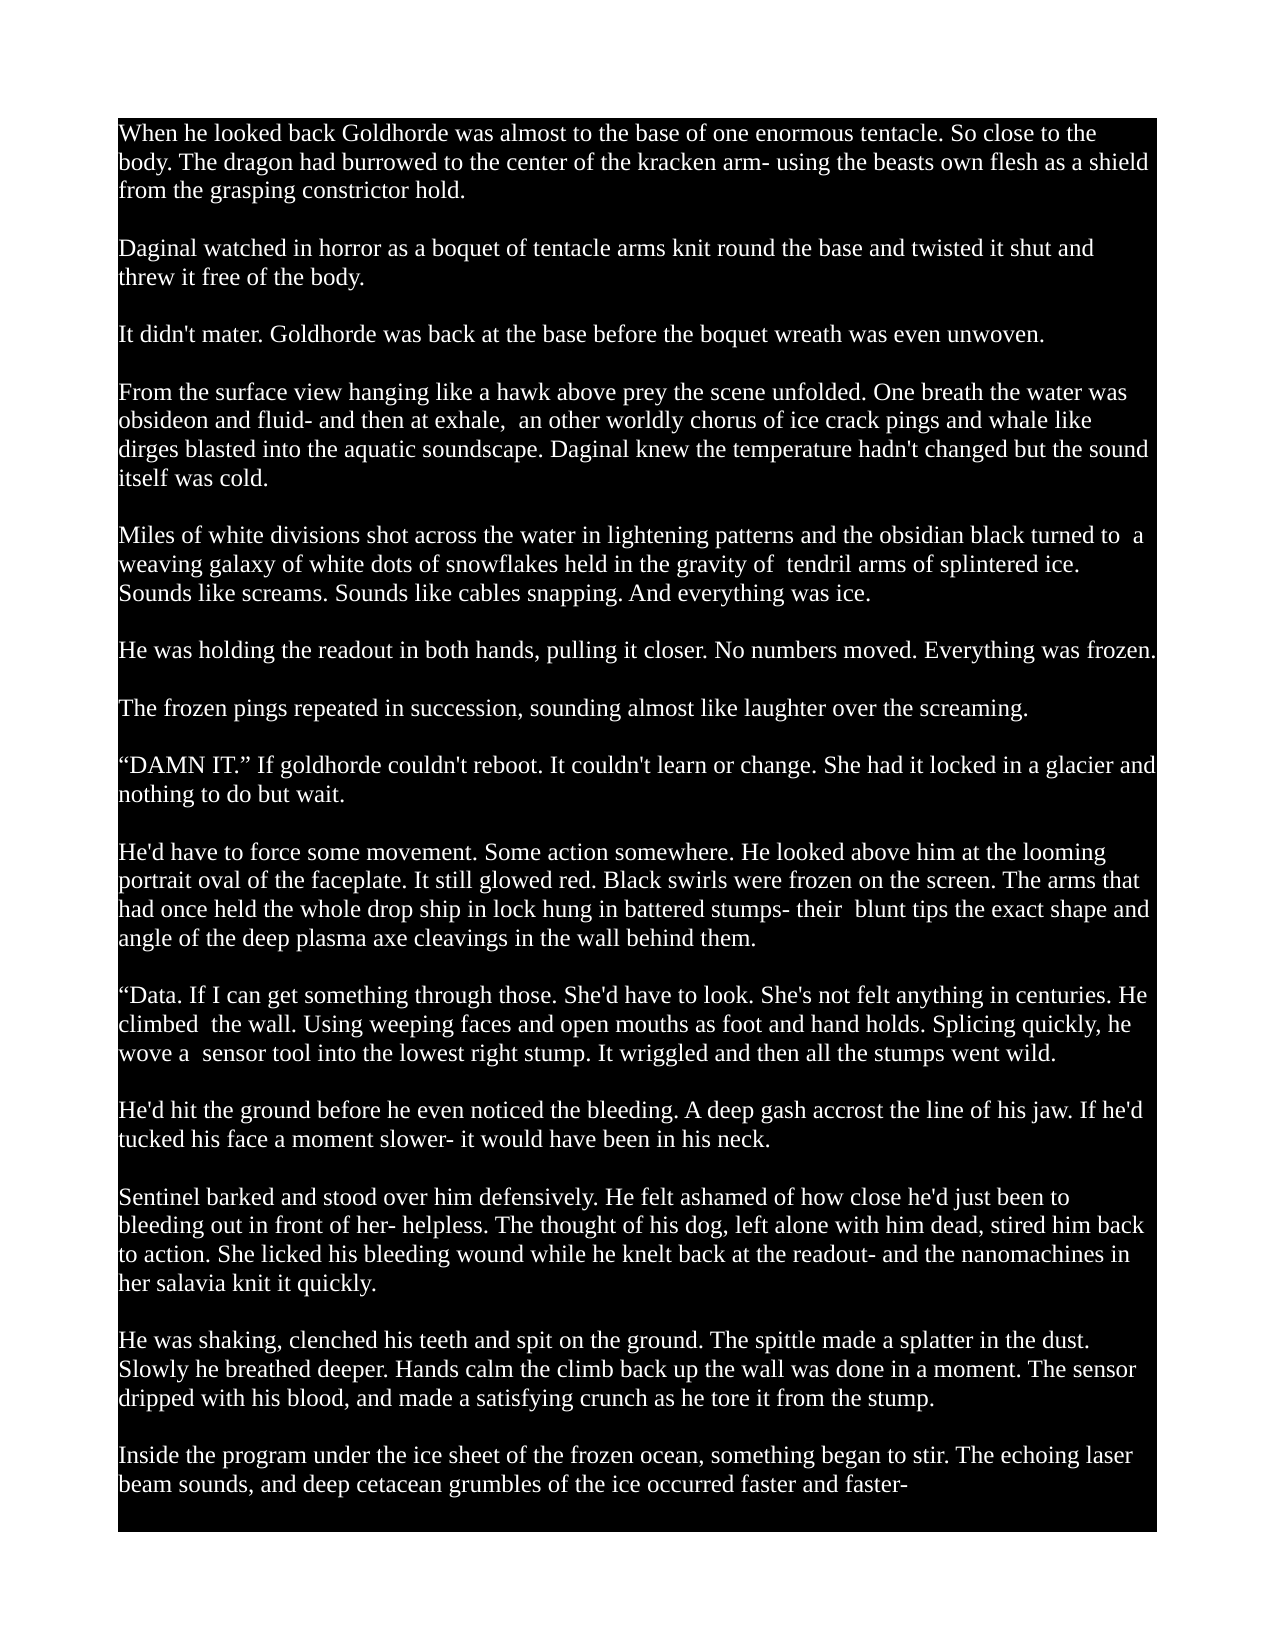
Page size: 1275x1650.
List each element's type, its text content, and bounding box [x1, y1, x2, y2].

text From the surface view hanging like a hawk above prey the scene unfolded. One breath the water was obsideon and fluid- and then at exhale, an other worldly chorus of ice crack pings and whale like dirges blasted into the aquatic soundscape. Daginal knew the temperature hadn't changed but the sound itself was cold. Miles of white divisions shot across the water in lightening patterns and the obsidian black turned to a weaving galaxy of white dots of snowflakes held in the gravity of tendril arms of splintered ice. Sounds like screams. Sounds like cables snapping. And everything was ice. He was holding the readout in both hands, pulling it closer. No numbers moved. Everything was frozen. The frozen pings repeated in succession, sounding almost like laughter over the screaming. [118, 377, 1157, 722]
text When he looked back Goldhorde was almost to the base of one enormous tentacle. So close to the body. The dragon had burrowed to the center of the kracken arm- using the beasts own flesh as a shield from the grasping constrictor hold. Daginal watched in horror as a boquet of tentacle arms knit round the base and twisted it shut and threw it free of the body. [118, 118, 1157, 291]
text He was shaking, clenched his teeth and spit on the ground. The spittle made a splatter in the dust. Slowly he breathed deeper. Hands calm the climb back up the wall was done in a moment. The sensor dripped with his blood, and made a satisfying crunch as he tore it from the stump. [118, 1326, 1157, 1412]
text Inside the program under the ice sheet of the frozen ocean, something began to stir. The echoing laser beam sounds, and deep cetacean grumbles of the ice occurred faster and faster- [118, 1441, 1157, 1498]
text It didn't mater. Goldhorde was back at the base before the boquet wreath was even unwoven. [118, 319, 1157, 348]
text “DAMN IT.” If goldhorde couldn't reboot. It couldn't learn or change. She had it locked in a glacier and nothing to do but wait. He'd have to force some movement. Some action somewhere. He looked above him at the looming portrait oval of the faceplate. It still glowed red. Black swirls were frozen on the screen. The arms that had once held the whole drop ship in lock hung in battered stumps- their blunt tips the exact shape and angle of the deep plasma axe cleavings in the wall behind them. “Data. If I can get something through those. She'd have to look. She's not felt anything in centuries. He climbed the wall. Using weeping faces and open mouths as foot and hand holds. Splicing quickly, he wove a sensor tool into the lowest right stump. It wriggled and then all the stumps went wild. He'd hit the ground before he even noticed the bleeding. A deep gash accrost the line of his jaw. If he'd tucked his face a moment slower- it would have been in his neck. Sentinel barked and stood over him defensively. He felt ashamed of how close he'd just been to bleeding out in front of her- helpless. The thought of his dog, left alone with him dead, stired him back to action. She licked his bleeding wound while he knelt back at the readout- and the nanomachines in her salavia knit it quickly. [118, 751, 1157, 1297]
